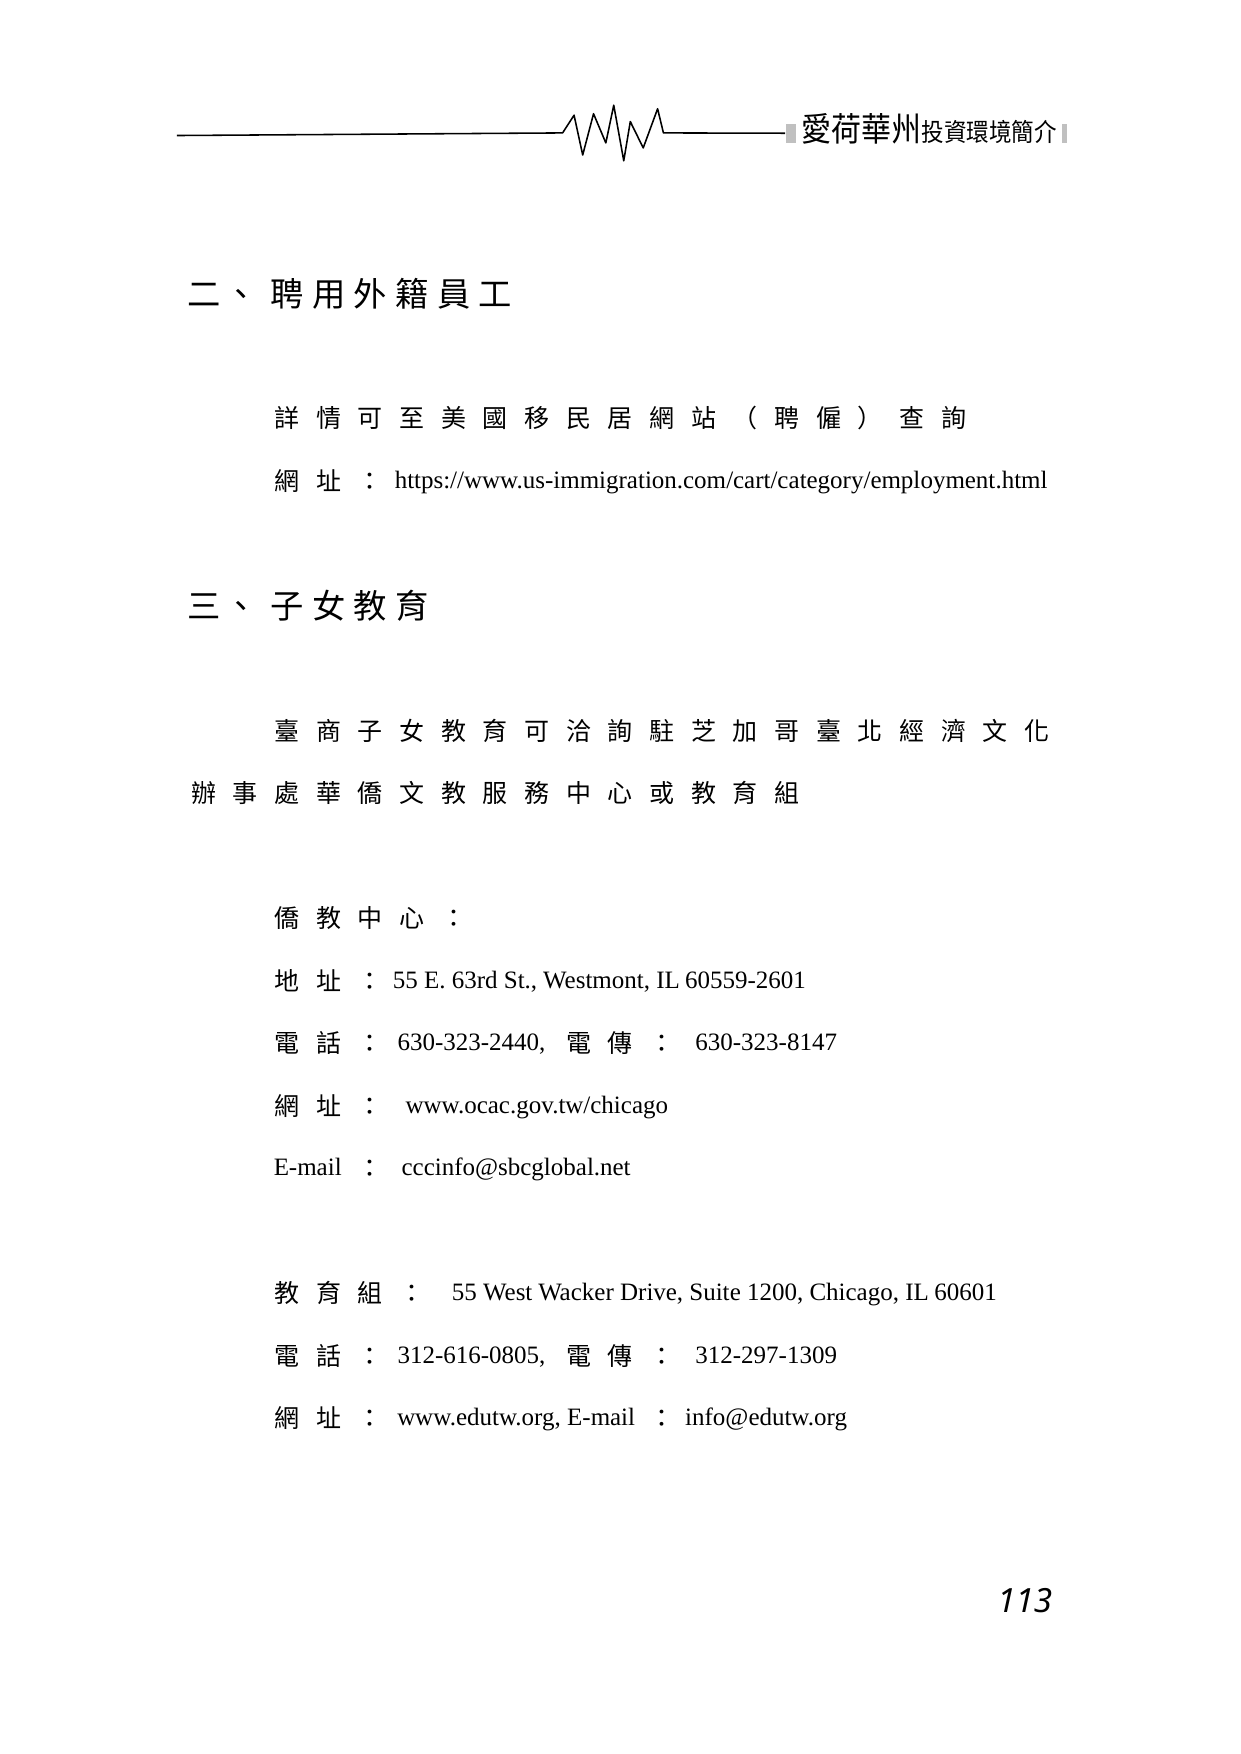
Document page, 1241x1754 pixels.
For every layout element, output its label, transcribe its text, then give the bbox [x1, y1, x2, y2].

text 網址：www.edutw.org, E-mail：info@edutw.org [183, 1375, 1058, 1438]
text 臺商子女教育可洽詢駐芝加哥臺北經濟文化辦事處華僑文教服務中心或教育組 [183, 688, 1058, 813]
text 詳情可至美國移民居網站（聘僱）查詢 [183, 375, 1058, 438]
text 僑教中心： [183, 875, 1058, 938]
text 二、聘用外籍員工 [183, 250, 1058, 313]
text 三、子女教育 [183, 563, 1058, 625]
text 電話：630-323-2440, 電傳：630-323-8147 [183, 1000, 1058, 1063]
text 網址：https://www.us-immigration.com/cart/category/employment.html [183, 438, 1058, 500]
text 地址：55 E. 63rd St., Westmont, IL 60559-2601 [183, 938, 1058, 1000]
text 電話：312-616-0805, 電傳：312-297-1309 [183, 1313, 1058, 1375]
text 網址：www.ocac.gov.tw/chicago [183, 1063, 1058, 1125]
text E-mail：cccinfo@sbcglobal.net [183, 1125, 1058, 1188]
text 教育組：55 West Wacker Drive, Suite 1200, Chicago, IL 60601 [183, 1250, 1058, 1313]
